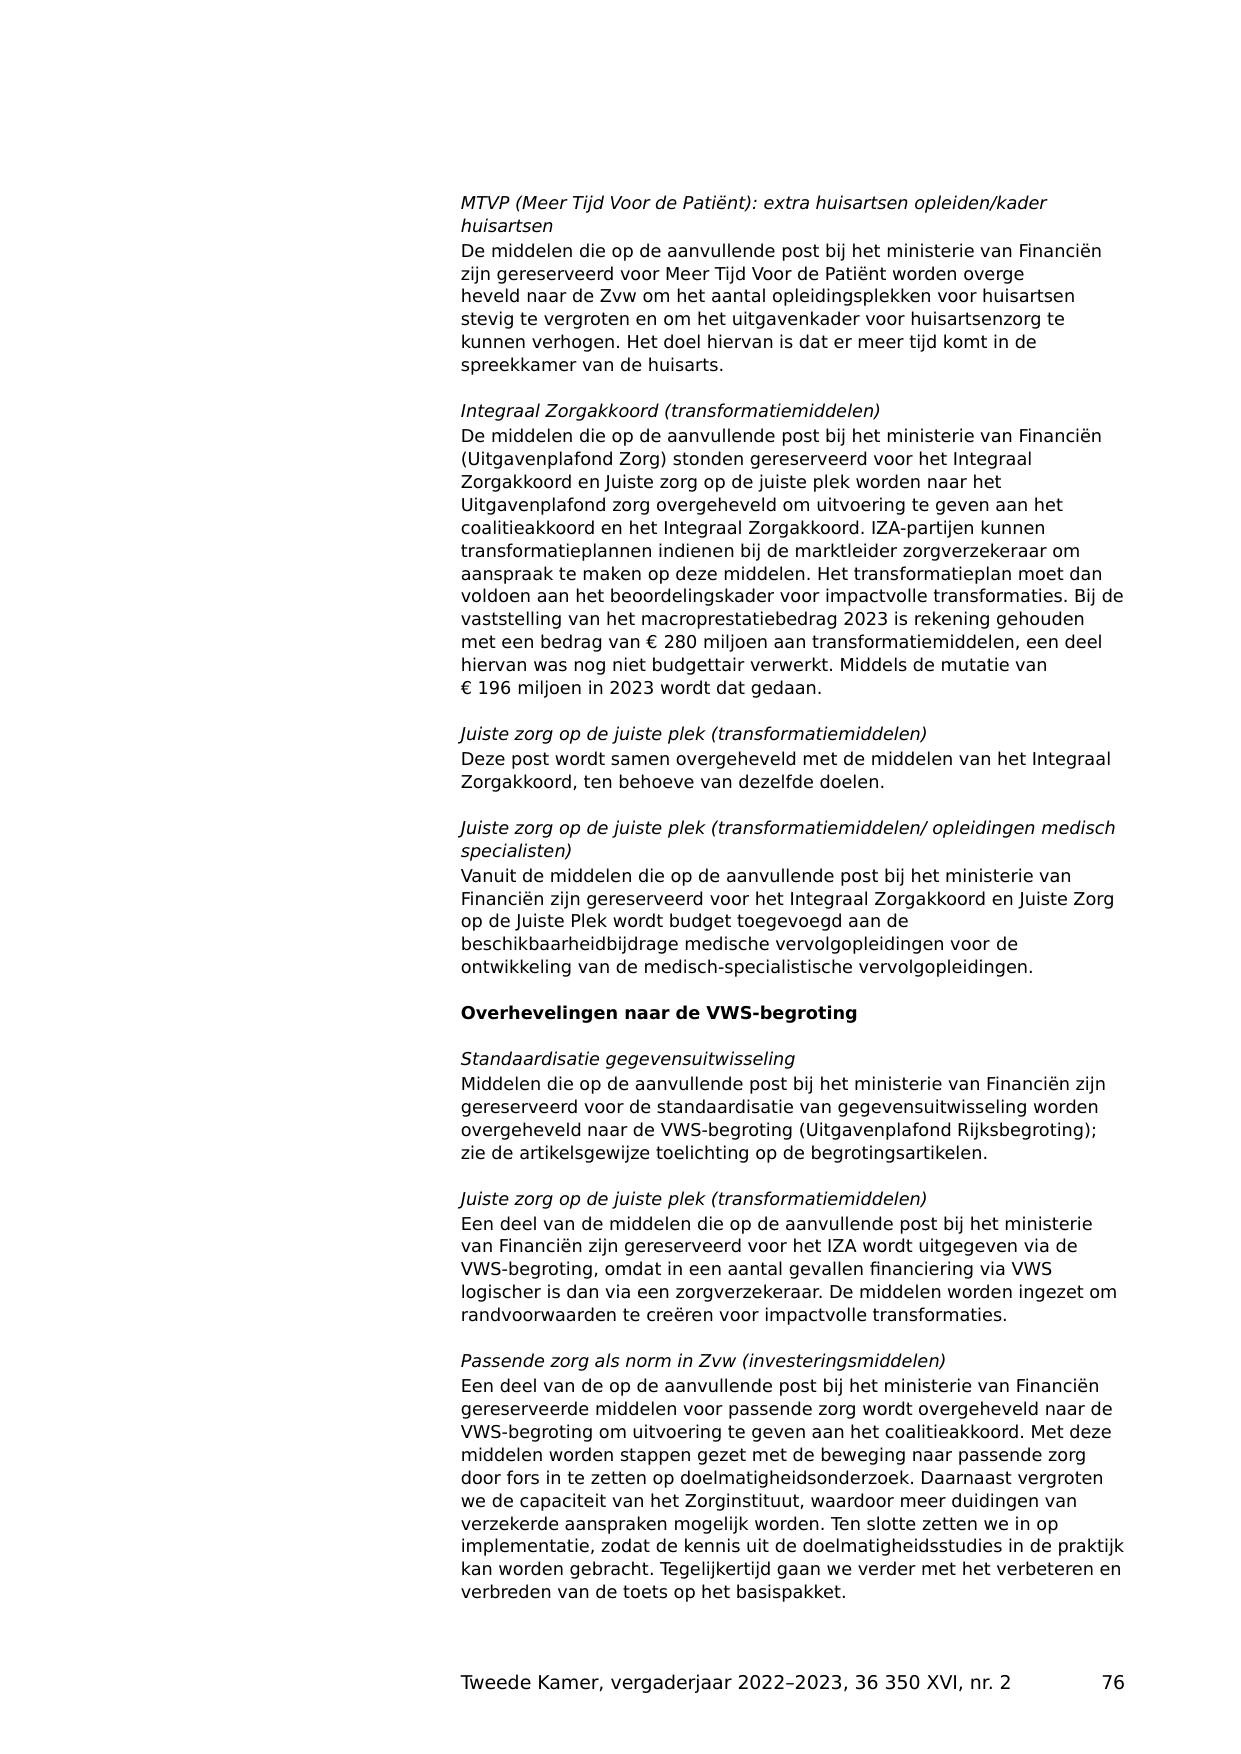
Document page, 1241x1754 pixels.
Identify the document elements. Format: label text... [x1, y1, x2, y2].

text MTVP (Meer Tijd Voor de Patiënt): extra huisartsen opleiden/kader huisartsen [461, 191, 1125, 237]
text Overhevelingen naar de VWS-begroting [461, 1001, 1125, 1024]
text Juiste zorg op de juiste plek (transformatiemiddelen) [461, 722, 1125, 745]
text Passende zorg als norm in Zvw (investeringsmiddelen) [461, 1349, 1125, 1372]
text Deze post wordt samen overgeheveld met de middelen van het Integraal Zorgakkoord, ten behoeve van dezelfde doelen. [461, 747, 1125, 793]
text Vanuit de middelen die op de aanvullende post bij het ministerie van Financiën zijn gereserveerd voor het Integraal Zorgakkoord en Juiste Zorg op de Juiste Plek wordt budget toegevoegd aan de beschikbaarheidbijdrage medische vervolgopleidingen voor de ontwikkeling van de medisch-specialistische vervolgopleidingen. [461, 864, 1125, 978]
text De middelen die op de aanvullende post bij het ministerie van Financiën zijn gereserveerd voor Meer Tijd Voor de Patiënt worden overge­ heveld naar de Zvw om het aantal opleidingsplekken voor huisartsen stevig te vergroten en om het uitgavenkader voor huisartsenzorg te kunnen verhogen. Het doel hiervan is dat er meer tijd komt in de spreekkamer van de huisarts. [461, 239, 1125, 376]
text Juiste zorg op de juiste plek (transformatiemiddelen) [461, 1187, 1125, 1209]
text Middelen die op de aanvullende post bij het ministerie van Financiën zijn gereserveerd voor de standaardisatie van gegevensuitwisseling worden overgeheveld naar de VWS-begroting (Uitgavenplafond Rijksbegroting); zie de artikelsgewijze toelichting op de begrotingsartikelen. [461, 1072, 1125, 1164]
text De middelen die op de aanvullende post bij het ministerie van Financiën (Uitgavenplafond Zorg) stonden gereserveerd voor het Integraal Zorgakkoord en Juiste zorg op de juiste plek worden naar het Uitgavenplafond zorg overgeheveld om uitvoering te geven aan het coalitieakkoord en het Integraal Zorgakkoord. IZA-partijen kunnen transformatieplannen indienen bij de marktleider zorgverzekeraar om aanspraak te maken op deze middelen. Het transformatieplan moet dan voldoen aan het beoordelingskader voor impactvolle transformaties. Bij de vaststelling van het macroprestatiebedrag 2023 is rekening gehouden met een bedrag van € 280 miljoen aan transformatiemiddelen, een deel hiervan was nog niet budgettair verwerkt. Middels de mutatie van € 196 miljoen in 2023 wordt dat gedaan. [461, 424, 1125, 699]
text Standaardisatie gegevensuitwisseling [461, 1047, 1125, 1070]
text Een deel van de middelen die op de aanvullende post bij het ministerie van Financiën zijn gereserveerd voor het IZA wordt uitgegeven via de VWS-begroting, omdat in een aantal gevallen financiering via VWS logischer is dan via een zorgverzekeraar. De middelen worden ingezet om randvoorwaarden te creëren voor impactvolle transformaties. [461, 1212, 1125, 1326]
text Integraal Zorgakkoord (transformatiemiddelen) [461, 399, 1125, 422]
text Juiste zorg op de juiste plek (transformatiemiddelen/ opleidingen medisch specialisten) [461, 816, 1125, 862]
text Een deel van de op de aanvullende post bij het ministerie van Financiën gereserveerde middelen voor passende zorg wordt overgeheveld naar de VWS-begroting om uitvoering te geven aan het coalitieakkoord. Met deze middelen worden stappen gezet met de beweging naar passende zorg door fors in te zetten op doelmatigheidsonderzoek. Daarnaast vergroten we de capaciteit van het Zorginstituut, waardoor meer duidingen van verzekerde aanspraken mogelijk worden. Ten slotte zetten we in op implementatie, zodat de kennis uit de doelmatigheidsstudies in de praktijk kan worden gebracht. Tegelijkertijd gaan we verder met het verbeteren en verbreden van de toets op het basispakket. [461, 1374, 1125, 1603]
